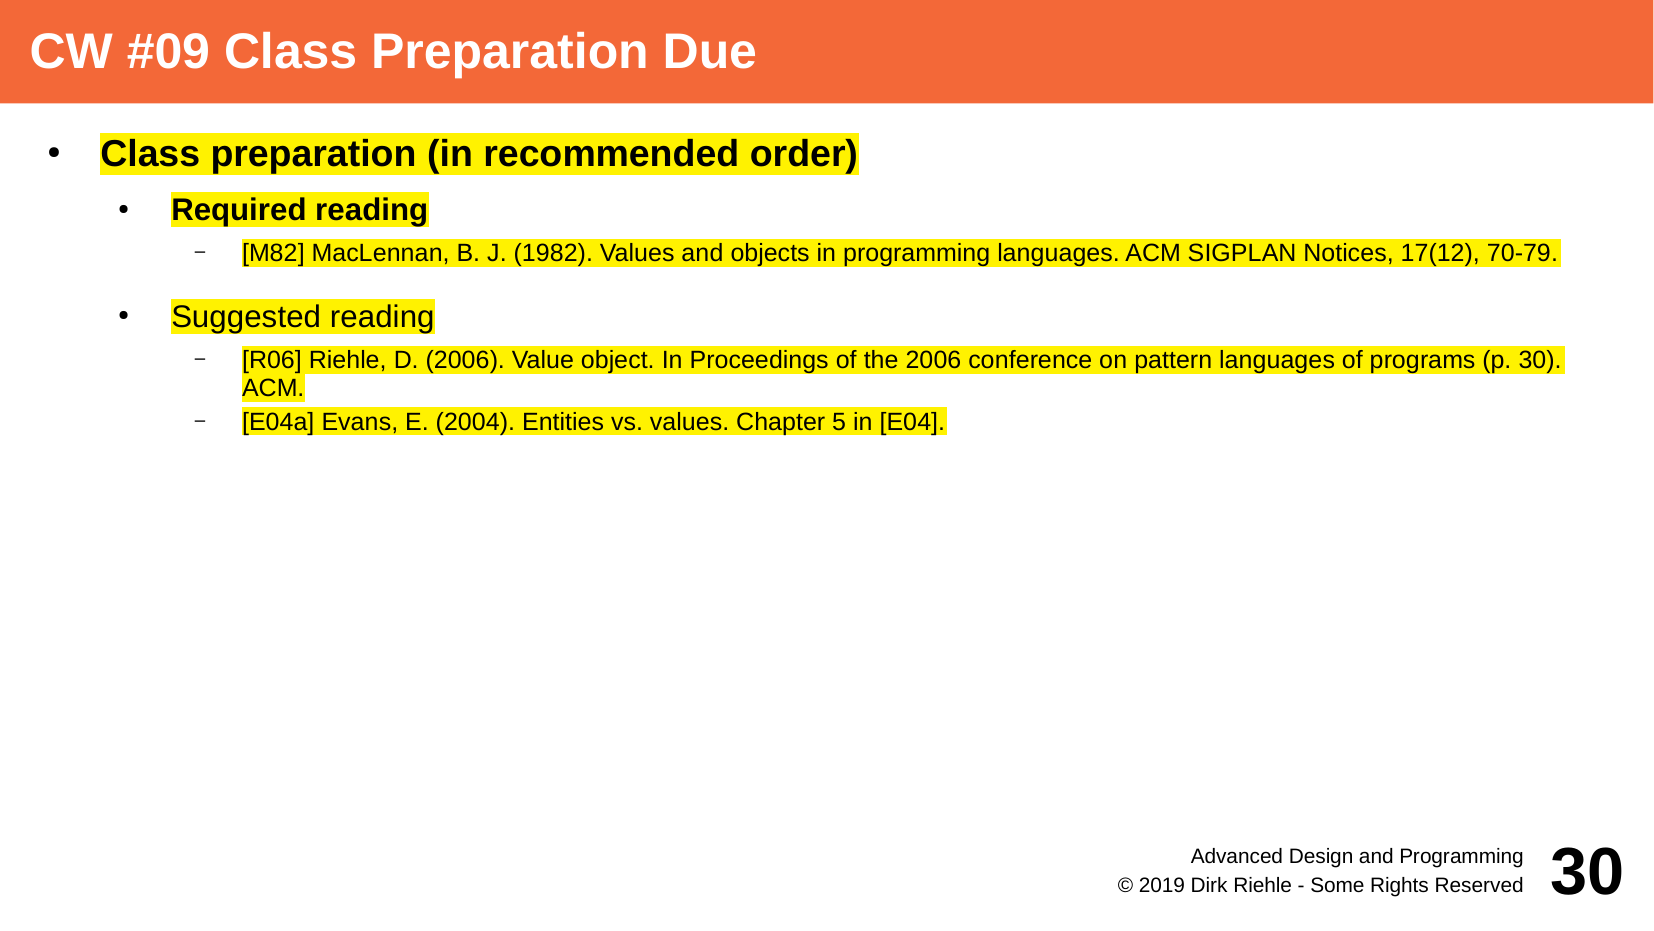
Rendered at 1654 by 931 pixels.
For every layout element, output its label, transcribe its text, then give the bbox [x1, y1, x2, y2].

title CW #09 Class Preparation Due [0, 0, 1654, 104]
list Class preparation (in recommended order) Required reading [M82] MacLennan, B. J. (1982). Values and objects in programming languages. ACM SIGPLAN Notices, 17(12), 70-79. Suggested reading [R06] Riehle, D. (2006). Value object. In Proceedings of the 2006 conference on pattern languages of programs (p. 30). ACM. [E04a] Evans, E. (2004). Entities vs. values. Chapter 5 in [E04]. [29, 132, 1625, 813]
